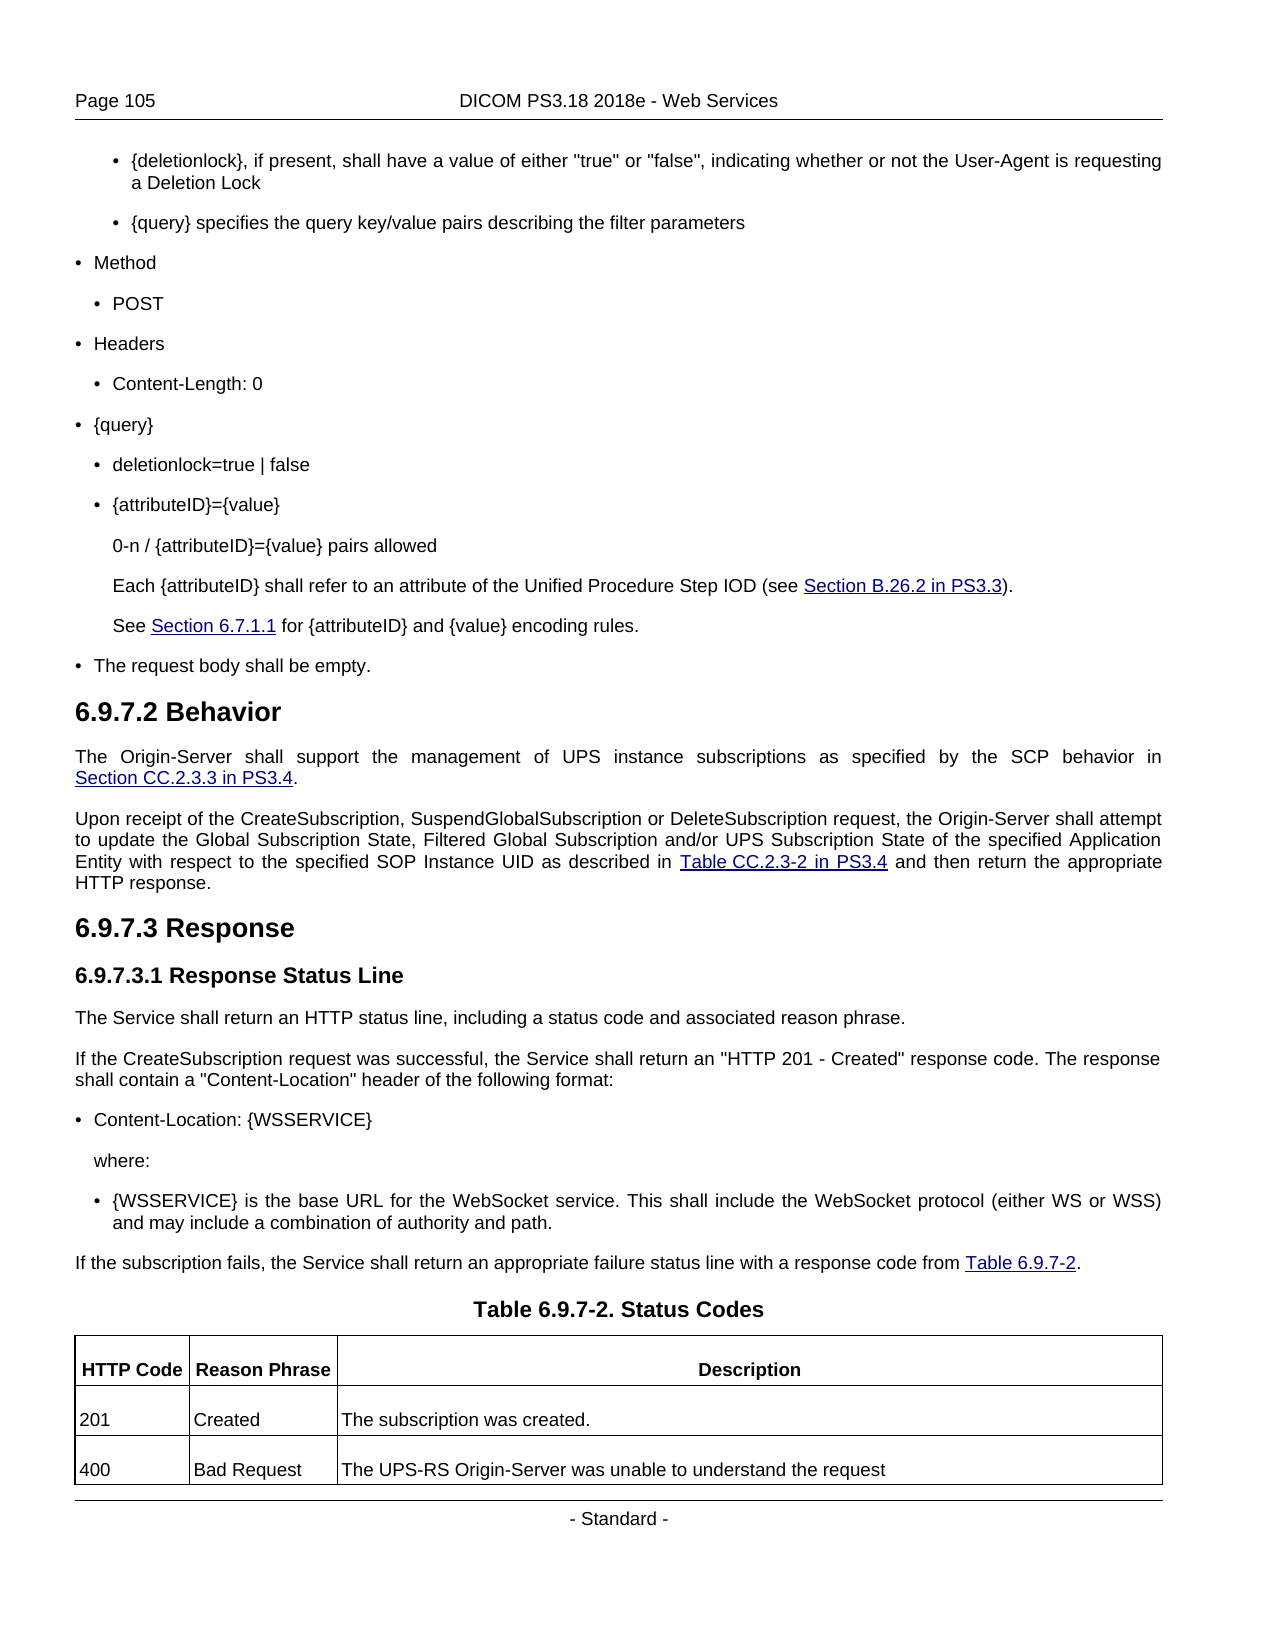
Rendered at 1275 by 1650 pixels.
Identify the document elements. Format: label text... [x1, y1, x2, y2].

list Each {attributeID} shall refer to an attribute of the Unified Procedure Step IOD (see Section B.26.2 in PS3.3). [94, 575, 1162, 596]
list Content-Length: 0 [94, 373, 1162, 395]
table_header Reason Phrase [190, 1336, 337, 1385]
list See Section 6.7.1.1 for {attributeID} and {value} encoding rules. [94, 615, 1162, 637]
list where: [75, 1149, 1162, 1171]
list Method [75, 252, 1162, 274]
list The request body shall be empty. [75, 655, 1162, 677]
table_cell 400 [76, 1436, 189, 1484]
table_cell 201 [76, 1386, 189, 1434]
list 0-n / {attributeID}={value} pairs allowed [94, 534, 1162, 556]
list {query} [75, 413, 1162, 435]
list {query} specifies the query key/value pairs describing the filter parameters [112, 212, 1162, 233]
list POST [94, 292, 1162, 314]
text 6.9.7.3 Response [75, 912, 1162, 944]
text Table 6.9.7-2. Status Codes [75, 1296, 1162, 1322]
table_header HTTP Code [76, 1336, 189, 1385]
text Upon receipt of the CreateSubscription, SuspendGlobalSubscription or DeleteSubscription request, the Origin-Server shall attempt to update the Global Subscription State, Filtered Global Subscription and/or UPS Subscription State of the specified Application Entity with respect to the specified SOP Instance UID as described in Table CC.2.3-2 in PS3.4 and then return the appropriate HTTP response. [75, 807, 1162, 894]
table_cell Created [190, 1386, 337, 1434]
list {WSSERVICE} is the base URL for the WebSocket service. This shall include the WebSocket protocol (either WS or WSS) and may include a combination of authority and path. [94, 1190, 1162, 1233]
list {attributeID}={value} [94, 494, 1162, 516]
table_cell The UPS-RS Origin-Server was unable to understand the request [338, 1436, 1162, 1484]
text 6.9.7.2 Behavior [75, 696, 1162, 727]
text If the CreateSubscription request was successful, the Service shall return an "HTTP 201 - Created" response code. The response shall contain a "Content-Location" header of the following format: [75, 1047, 1162, 1091]
list Content-Location: {WSSERVICE} [75, 1109, 1162, 1131]
table_header Description [338, 1336, 1162, 1385]
list {deletionlock}, if present, shall have a value of either "true" or "false", indicating whether or not the User-Agent is requesting a Deletion Lock [112, 150, 1162, 193]
text 6.9.7.3.1 Response Status Line [75, 962, 1162, 988]
list deletionlock=true | false [94, 454, 1162, 475]
table_cell The subscription was created. [338, 1386, 1162, 1434]
text The Service shall return an HTTP status line, including a status code and associated reason phrase. [75, 1007, 1162, 1029]
table_cell Bad Request [190, 1436, 337, 1484]
text The Origin-Server shall support the management of UPS instance subscriptions as specified by the SCP behavior in Section CC.2.3.3 in PS3.4. [75, 746, 1162, 789]
text If the subscription fails, the Service shall return an appropriate failure status line with a response code from Table 6.9.7-2. [75, 1252, 1162, 1273]
list Headers [75, 333, 1162, 354]
